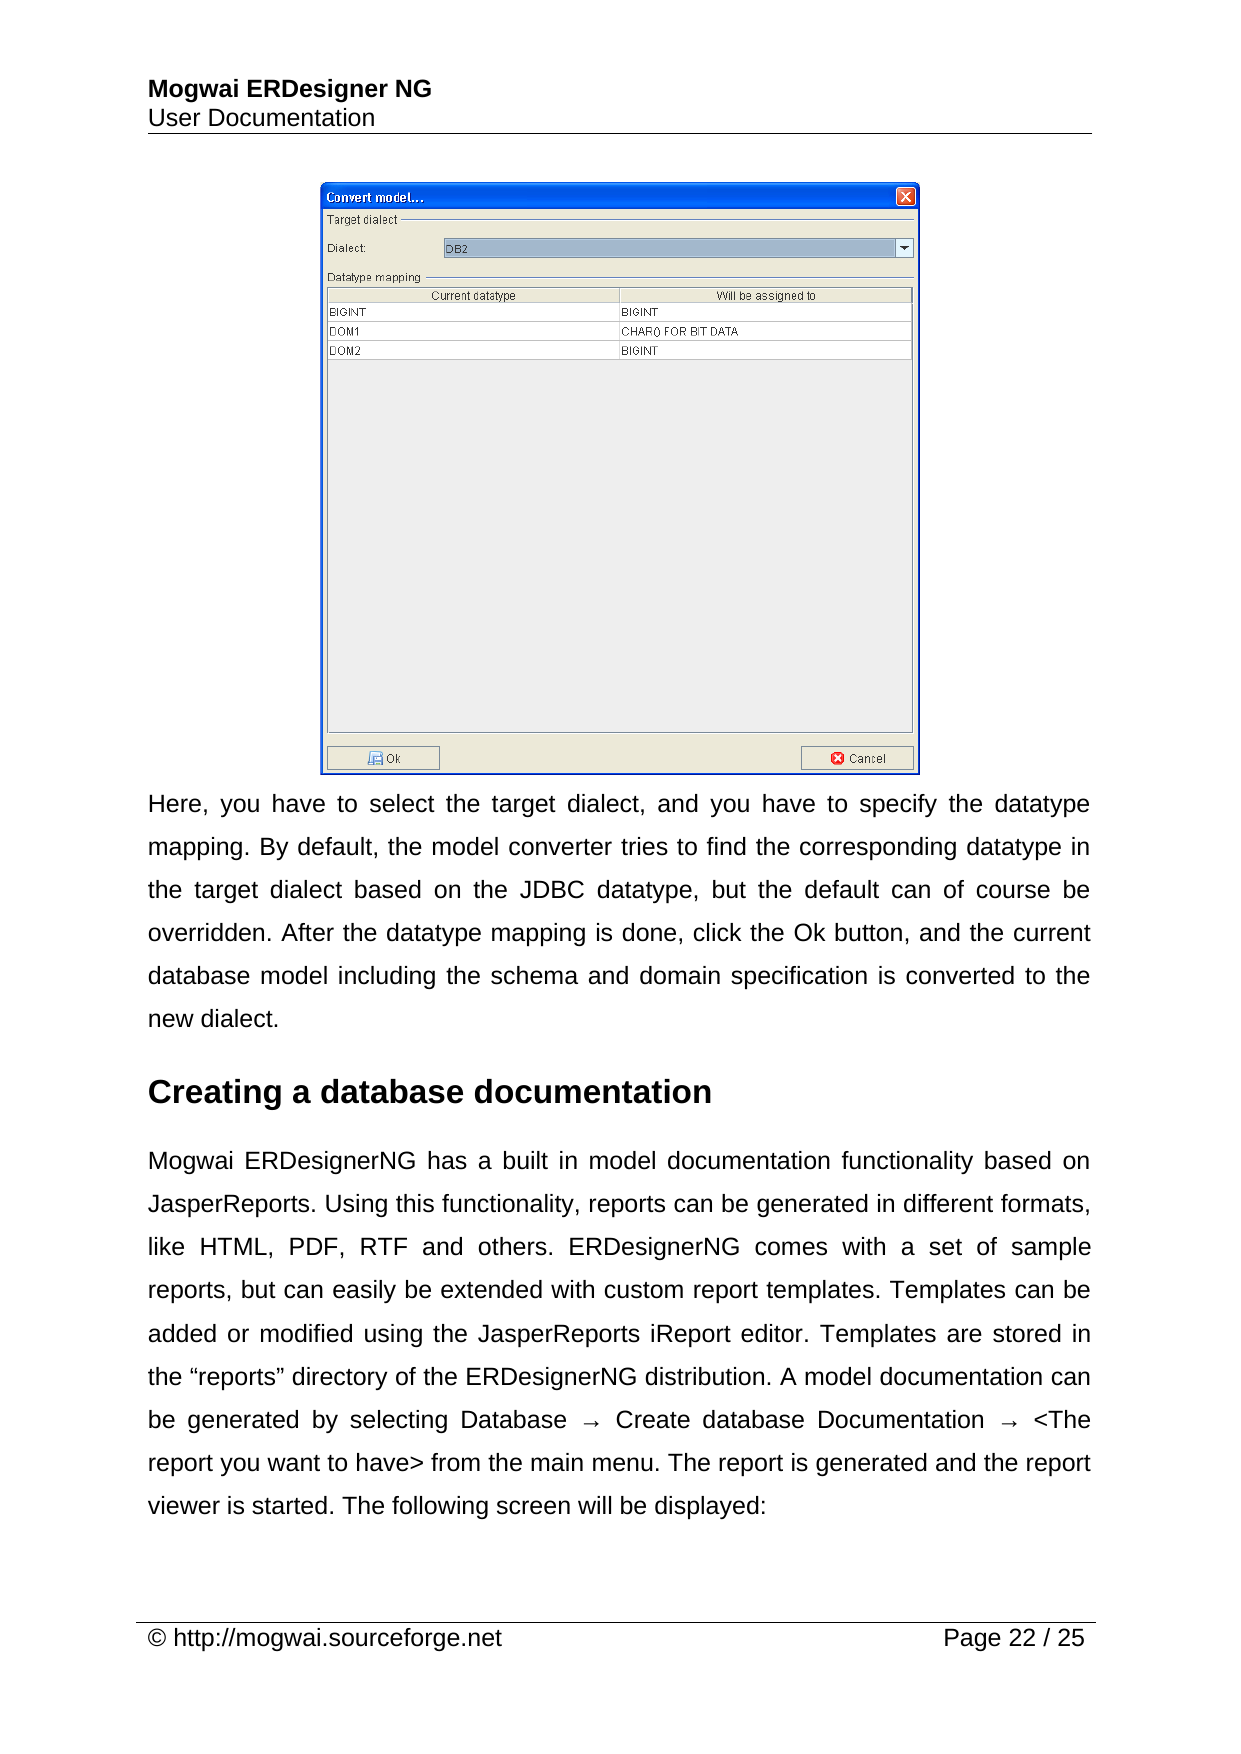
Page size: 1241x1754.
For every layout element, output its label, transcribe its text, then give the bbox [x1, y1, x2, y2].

subtitle Creating a database documentation [148, 1073, 1092, 1111]
text Mogwai ERDesignerNG has a built in model documentation functionality based on JasperReports. Using this functionality, reports can be generated in different formats, like HTML, PDF, RTF and others. ERDesignerNG comes with a set of sample reports, but can easily be extended with custom report templates. Templates can be added or modified using the JasperReports iReport editor. Templates are stored in the “reports” directory of the ERDesignerNG distribution. A model documentation can be generated by selecting Database → Create database Documentation → <The report you want to have> from the main menu. The report is generated and the report viewer is started. The following screen will be displayed: [148, 1146, 1092, 1520]
text Here, you have to select the target dialect, and you have to specify the datatype mapping. By default, the model converter tries to find the corresponding datatype in the target dialect based on the JDBC datatype, but the default can of course be overridden. After the datatype mapping is done, click the Ok button, and the current database model including the schema and domain specification is converted to the new dialect. [148, 775, 1092, 1033]
picture [320, 182, 920, 775]
